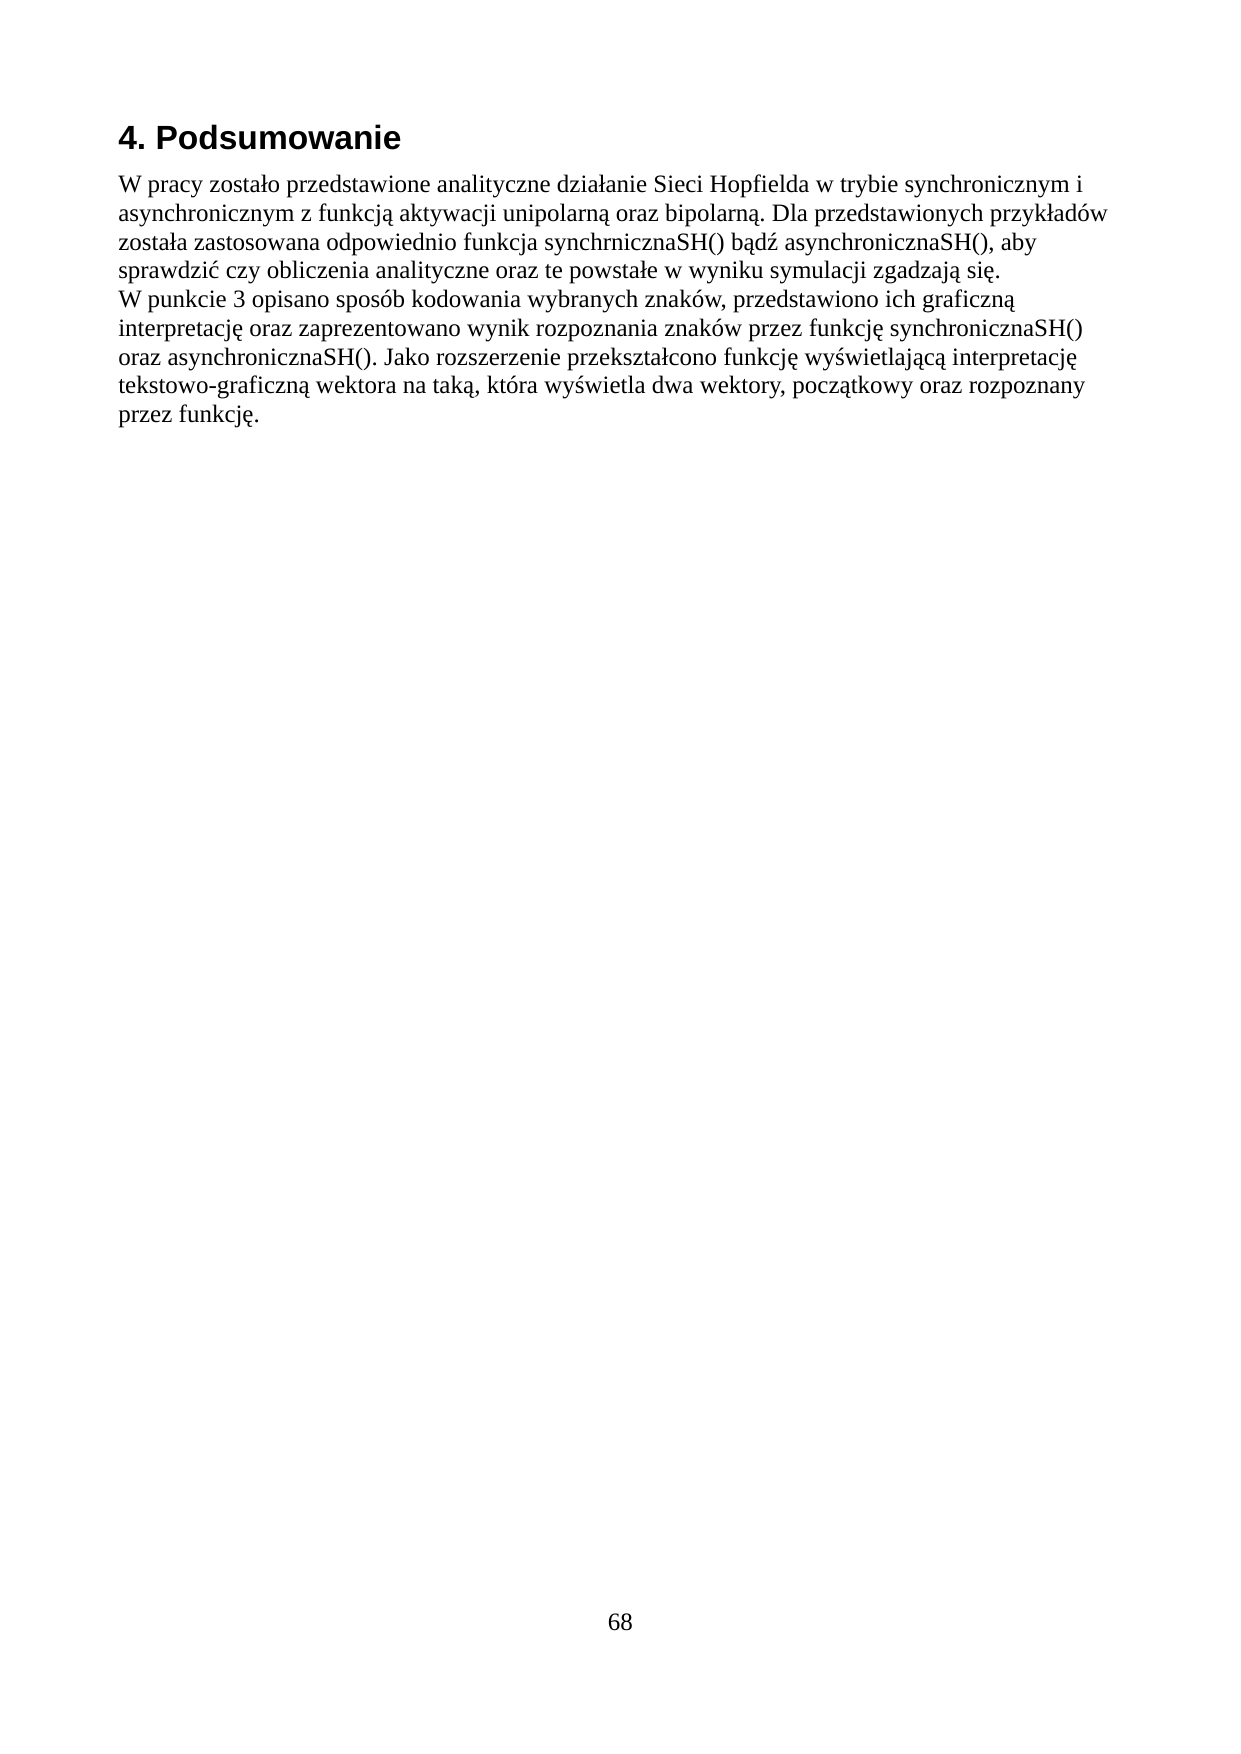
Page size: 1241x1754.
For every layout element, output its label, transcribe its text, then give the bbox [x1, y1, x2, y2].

subtitle 4. Podsumowanie [118, 118, 1122, 157]
text W pracy zostało przedstawione analityczne działanie Sieci Hopfielda w trybie synchronicznym i asynchronicznym z funkcją aktywacji unipolarną oraz bipolarną. Dla przedstawionych przykładów została zastosowana odpowiednio funkcja synchrnicznaSH() bądź asynchronicznaSH(), aby sprawdzić czy obliczenia analityczne oraz te powstałe w wyniku symulacji zgadzają się. W punkcie 3 opisano sposób kodowania wybranych znaków, przedstawiono ich graficzną interpretację oraz zaprezentowano wynik rozpoznania znaków przez funkcję synchronicznaSH() oraz asynchronicznaSH(). Jako rozszerzenie przekształcono funkcję wyświetlającą interpretację tekstowo-graficzną wektora na taką, która wyświetla dwa wektory, początkowy oraz rozpoznany przez funkcję. [118, 169, 1122, 428]
